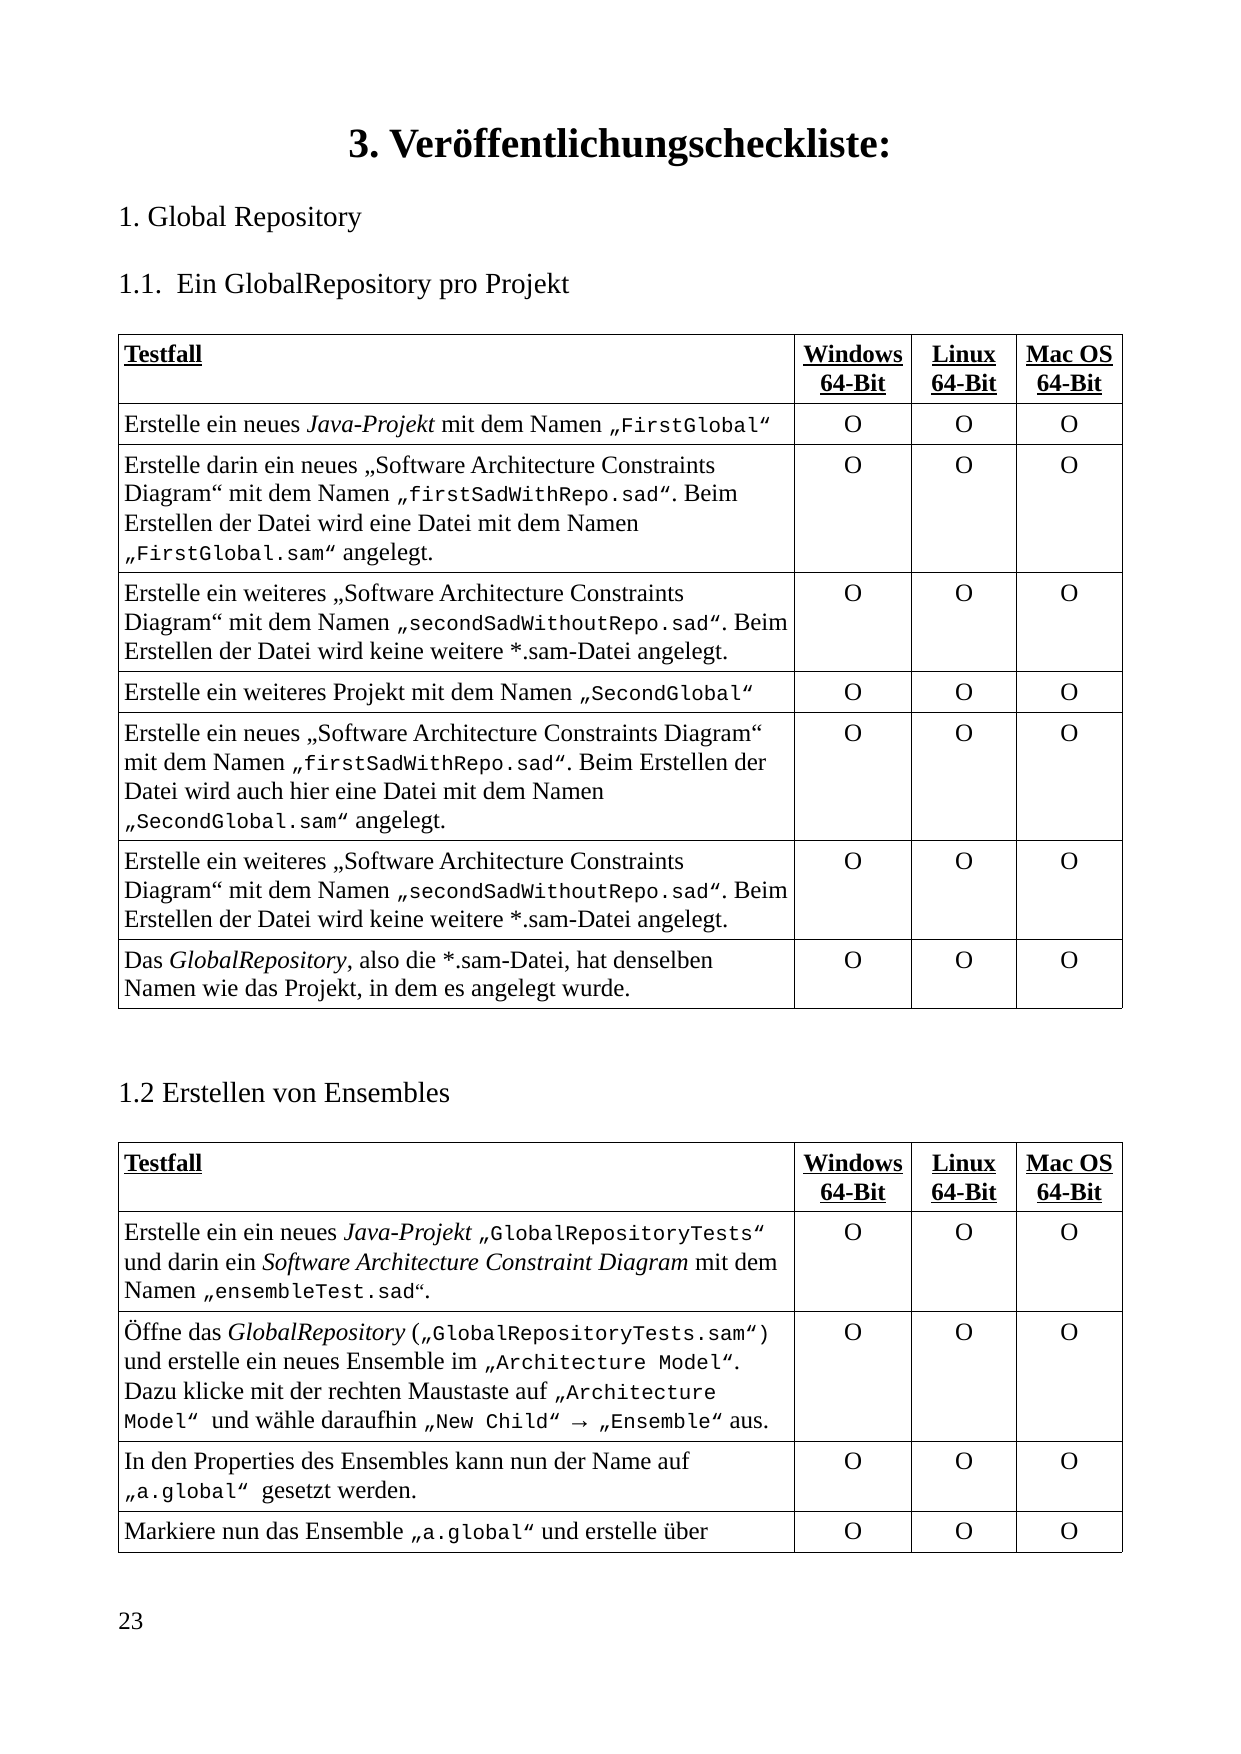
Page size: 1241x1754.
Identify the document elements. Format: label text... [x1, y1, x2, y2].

table_cell O [912, 1512, 1016, 1552]
table_cell O [1017, 1512, 1122, 1552]
table_cell O [1017, 1312, 1122, 1441]
table_cell O [795, 1312, 911, 1441]
table_cell O [1017, 1212, 1122, 1311]
table_cell Erstelle ein weiteres „Software Architecture Constraints Diagram“ mit dem Namen „secondSadWithoutRepo.sad“. Beim Erstellen der Datei wird keine weitere *.sam-Datei angelegt. [119, 573, 794, 671]
table_cell O [912, 1442, 1016, 1511]
table_cell O [795, 573, 911, 671]
table_cell Erstelle ein weiteres Projekt mit dem Namen „SecondGlobal“ [119, 672, 794, 712]
table_cell O [1017, 713, 1122, 840]
table_cell O [795, 1442, 911, 1511]
table_cell Erstelle ein neues „Software Architecture Constraints Diagram“ mit dem Namen „firstSadWithRepo.sad“. Beim Erstellen der Datei wird auch hier eine Datei mit dem Namen „SecondGlobal.sam“ angelegt. [119, 713, 794, 840]
table_cell O [1017, 940, 1122, 1008]
table_cell O [1017, 672, 1122, 712]
table_cell O [1017, 573, 1122, 671]
table_header Testfall [119, 1143, 794, 1211]
table_header Windows 64-Bit [795, 335, 911, 403]
table_cell O [1017, 841, 1122, 939]
table_cell O [912, 404, 1016, 444]
table_cell O [912, 1212, 1016, 1311]
table_cell O [795, 672, 911, 712]
table_cell O [795, 841, 911, 939]
table_cell O [795, 713, 911, 840]
table_cell O [795, 445, 911, 572]
text 1.2 Erstellen von Ensembles [118, 1075, 1122, 1109]
table_cell O [795, 1512, 911, 1552]
table_cell Erstelle ein weiteres „Software Architecture Constraints Diagram“ mit dem Namen „secondSadWithoutRepo.sad“. Beim Erstellen der Datei wird keine weitere *.sam-Datei angelegt. [119, 841, 794, 939]
table_cell O [1017, 445, 1122, 572]
table_cell Erstelle darin ein neues „Software Architecture Constraints Diagram“ mit dem Namen „firstSadWithRepo.sad“. Beim Erstellen der Datei wird eine Datei mit dem Namen „FirstGlobal.sam“ angelegt. [119, 445, 794, 572]
table_header Linux 64-Bit [912, 335, 1016, 403]
text 3. Veröffentlichungscheckliste: [118, 118, 1122, 166]
table_cell Öffne das GlobalRepository („GlobalRepositoryTests.sam“) und erstelle ein neues Ensemble im „Architecture Model“. Dazu klicke mit der rechten Maustaste auf „Architecture Model“ und wähle daraufhin „New Child“ → „Ensemble“ aus. [119, 1312, 794, 1441]
table_cell O [795, 940, 911, 1008]
table_cell Markiere nun das Ensemble „a.global“ und erstelle über [119, 1512, 794, 1552]
table_cell Erstelle ein ein neues Java-Projekt „GlobalRepositoryTests“ und darin ein Software Architecture Constraint Diagram mit dem Namen „ensembleTest.sad“. [119, 1212, 794, 1311]
text 1.1. Ein GlobalRepository pro Projekt [118, 267, 1122, 300]
table_header Mac OS 64-Bit [1017, 1143, 1122, 1211]
table_header Windows 64-Bit [795, 1143, 911, 1211]
text 1. Global Repository [118, 199, 1122, 233]
table_cell O [795, 404, 911, 444]
table_cell Das GlobalRepository, also die *.sam-Datei, hat denselben Namen wie das Projekt, in dem es angelegt wurde. [119, 940, 794, 1008]
table_cell O [912, 841, 1016, 939]
table_header Mac OS 64-Bit [1017, 335, 1122, 403]
table_cell O [1017, 1442, 1122, 1511]
table_header Testfall [119, 335, 794, 403]
table_header Linux 64-Bit [912, 1143, 1016, 1211]
table_cell O [912, 713, 1016, 840]
table_cell O [912, 573, 1016, 671]
table_cell O [1017, 404, 1122, 444]
table_cell O [912, 445, 1016, 572]
table_cell O [912, 672, 1016, 712]
table_cell In den Properties des Ensembles kann nun der Name auf „a.global“ gesetzt werden. [119, 1442, 794, 1511]
table_cell Erstelle ein neues Java-Projekt mit dem Namen „FirstGlobal“ [119, 404, 794, 444]
table_cell O [795, 1212, 911, 1311]
table_cell O [912, 940, 1016, 1008]
table_cell O [912, 1312, 1016, 1441]
